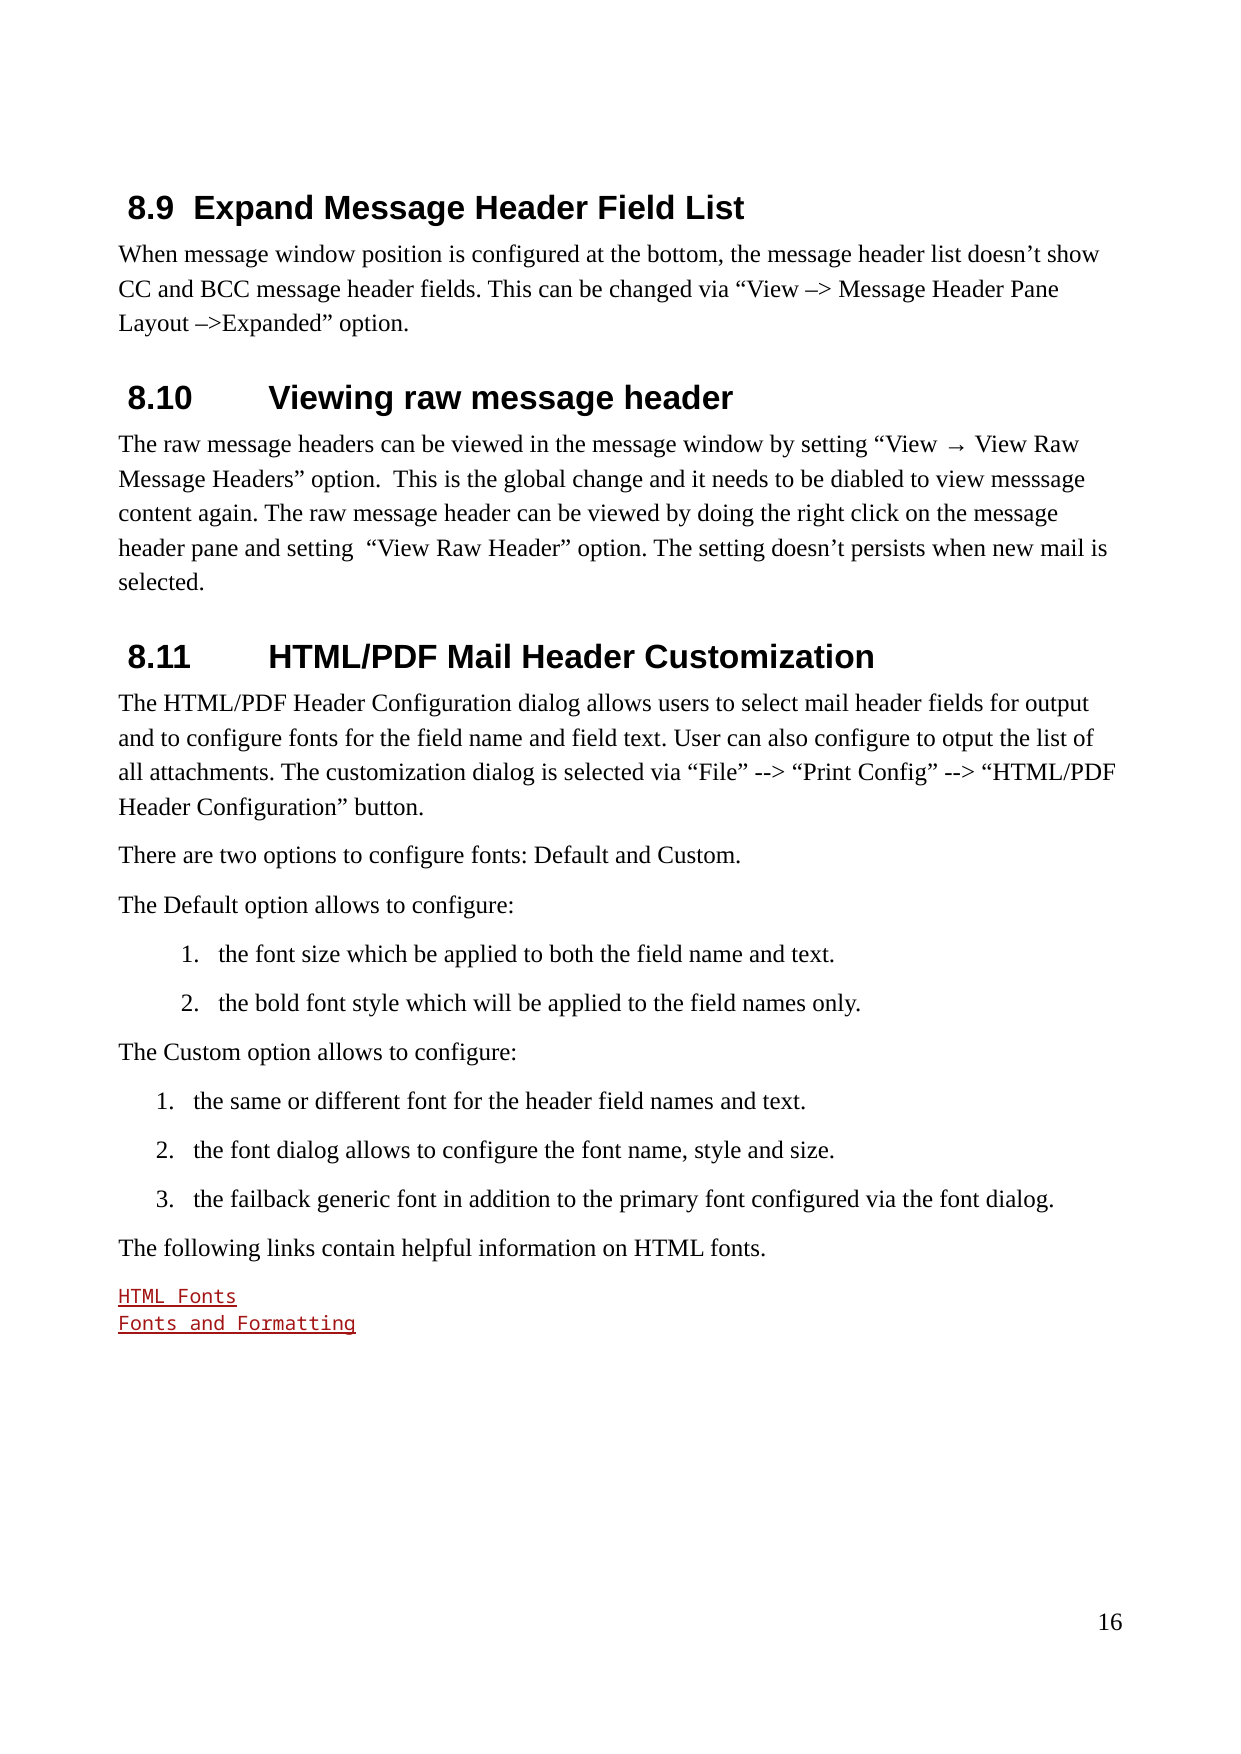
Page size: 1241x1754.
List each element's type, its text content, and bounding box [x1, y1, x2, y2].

text HTML Fonts [118, 1282, 1122, 1309]
text When message window position is configured at the bottom, the message header list doesn’t show CC and BCC message header fields. This can be changed via “View –> Message Header Pane Layout –>Expanded” option. [118, 239, 1122, 337]
subtitle Expand Message Header Field List [118, 188, 1122, 227]
text The Default option allows to configure: [118, 890, 1122, 918]
subtitle HTML/PDF Mail Header Customization [118, 637, 1122, 676]
subtitle Viewing raw message header [118, 378, 1122, 417]
list the failback generic font in addition to the primary font configured via the font dialog. [156, 1184, 1122, 1213]
text The Custom option allows to configure: [118, 1037, 1122, 1066]
list the font dialog allows to configure the font name, style and size. [156, 1135, 1122, 1164]
text The HTML/PDF Header Configuration dialog allows users to select mail header fields for output and to configure fonts for the field name and field text. User can also configure to otput the list of all attachments. The customization dialog is selected via “File” --> “Print Config” --> “HTML/PDF Header Configuration” button. [118, 688, 1122, 820]
text There are two options to configure fonts: Default and Custom. [118, 841, 1122, 869]
list the bold font style which will be applied to the field names only. [181, 988, 1122, 1017]
text The raw message headers can be viewed in the message window by setting “View → View Raw Message Headers” option. This is the global change and it needs to be diabled to view messsage content again. The raw message header can be viewed by doing the right click on the message header pane and setting “View Raw Header” option. The setting doesn’t persists when new mail is selected. [118, 429, 1122, 596]
text The following links contain helpful information on HTML fonts. [118, 1233, 1122, 1262]
text Fonts and Formatting [118, 1309, 1122, 1365]
list the same or different font for the header field names and text. [156, 1086, 1122, 1115]
list the font size which be applied to both the field name and text. [181, 939, 1122, 967]
